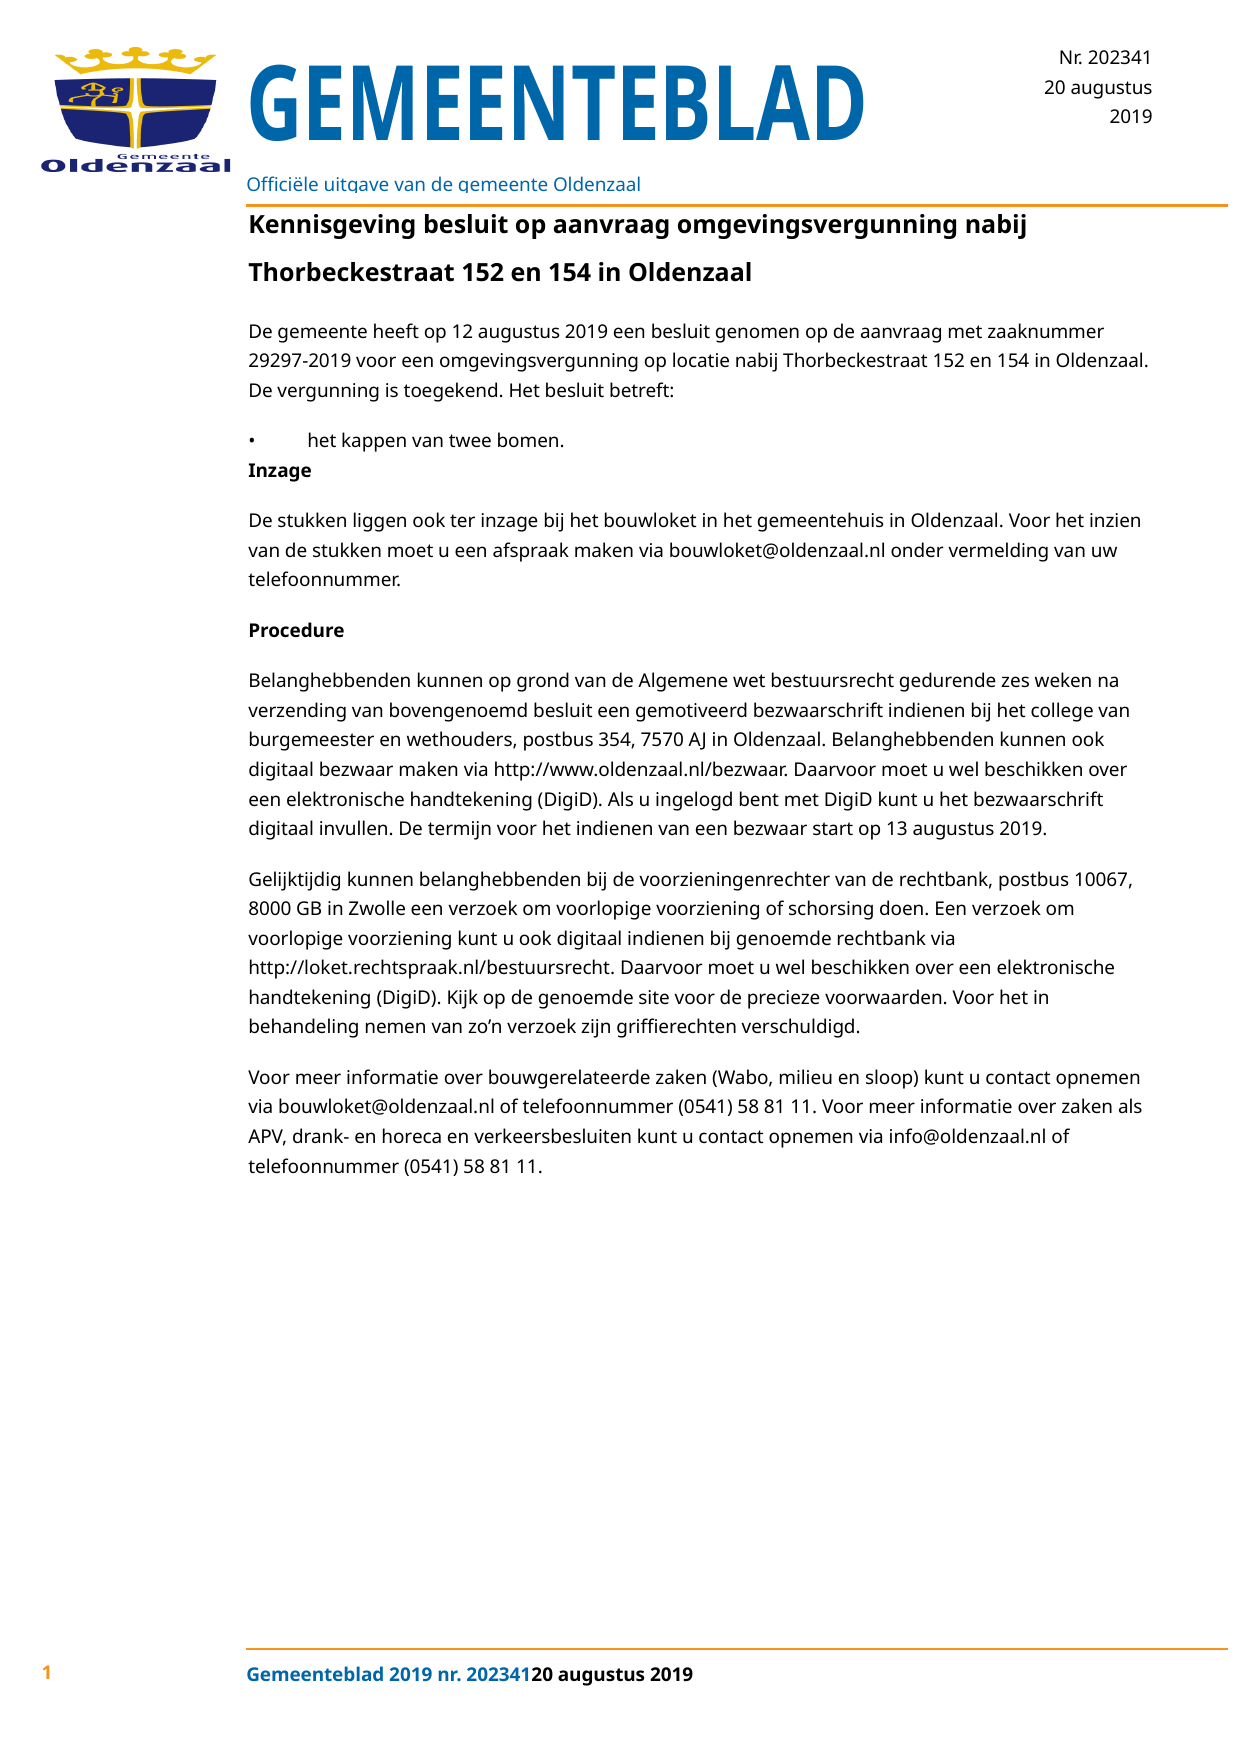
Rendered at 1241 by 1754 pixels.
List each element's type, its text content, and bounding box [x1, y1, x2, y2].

text De gemeente heeft op 12 augustus 2019 een besluit genomen op de aanvraag met zaaknummer 29297-2019 voor een omgevingsvergunning op locatie nabij Thorbeckestraat 152 en 154 in Oldenzaal. De vergunning is toegekend. Het besluit betreft: [248, 318, 1152, 403]
text Inzage [248, 457, 1152, 483]
list het kappen van twee bomen. [248, 427, 1152, 453]
text De stukken liggen ook ter inzage bij het bouwloket in het gemeentehuis in Oldenzaal. Voor het inzien van de stukken moet u een afspraak maken via bouwloket@oldenzaal.nl onder vermelding van uw telefoonnummer. [248, 507, 1152, 592]
picture [41, 47, 231, 172]
text Voor meer informatie over bouwgerelateerde zaken (Wabo, milieu en sloop) kunt u contact opnemen via bouwloket@oldenzaal.nl of telefoonnummer (0541) 58 81 11. Voor meer informatie over zaken als APV, drank- en horeca en verkeersbesluiten kunt u contact opnemen via info@oldenzaal.nl of telefoonnummer (0541) 58 81 11. [248, 1064, 1152, 1179]
text Gelijktijdig kunnen belanghebbenden bij de voorzieningenrechter van de rechtbank, postbus 10067, 8000 GB in Zwolle een verzoek om voorlopige voorziening of schorsing doen. Een verzoek om voorlopige voorziening kunt u ook digitaal indienen bij genoemde rechtbank via http://loket.rechtspraak.nl/bestuursrecht. Daarvoor moet u wel beschikken over een elektronische handtekening (DigiD). Kijk op de genoemde site voor de precieze voorwaarden. Voor het in behandeling nemen van zo’n verzoek zijn griffierechten verschuldigd. [248, 866, 1152, 1039]
text Kennisgeving besluit op aanvraag omgevingsvergunning nabij Thorbeckestraat 152 en 154 in Oldenzaal [248, 207, 1152, 288]
text Belanghebbenden kunnen op grond van de Algemene wet bestuursrecht gedurende zes weken na verzending van bovengenoemd besluit een gemotiveerd bezwaarschrift indienen bij het college van burgemeester en wethouders, postbus 354, 7570 AJ in Oldenzaal. Belanghebbenden kunnen ook digitaal bezwaar maken via http://www.oldenzaal.nl/bezwaar. Daarvoor moet u wel beschikken over een elektronische handtekening (DigiD). Als u ingelogd bent met DigiD kunt u het bezwaarschrift digitaal invullen. De termijn voor het indienen van een bezwaar start op 13 augustus 2019. [248, 667, 1152, 841]
text Procedure [248, 617, 1152, 643]
